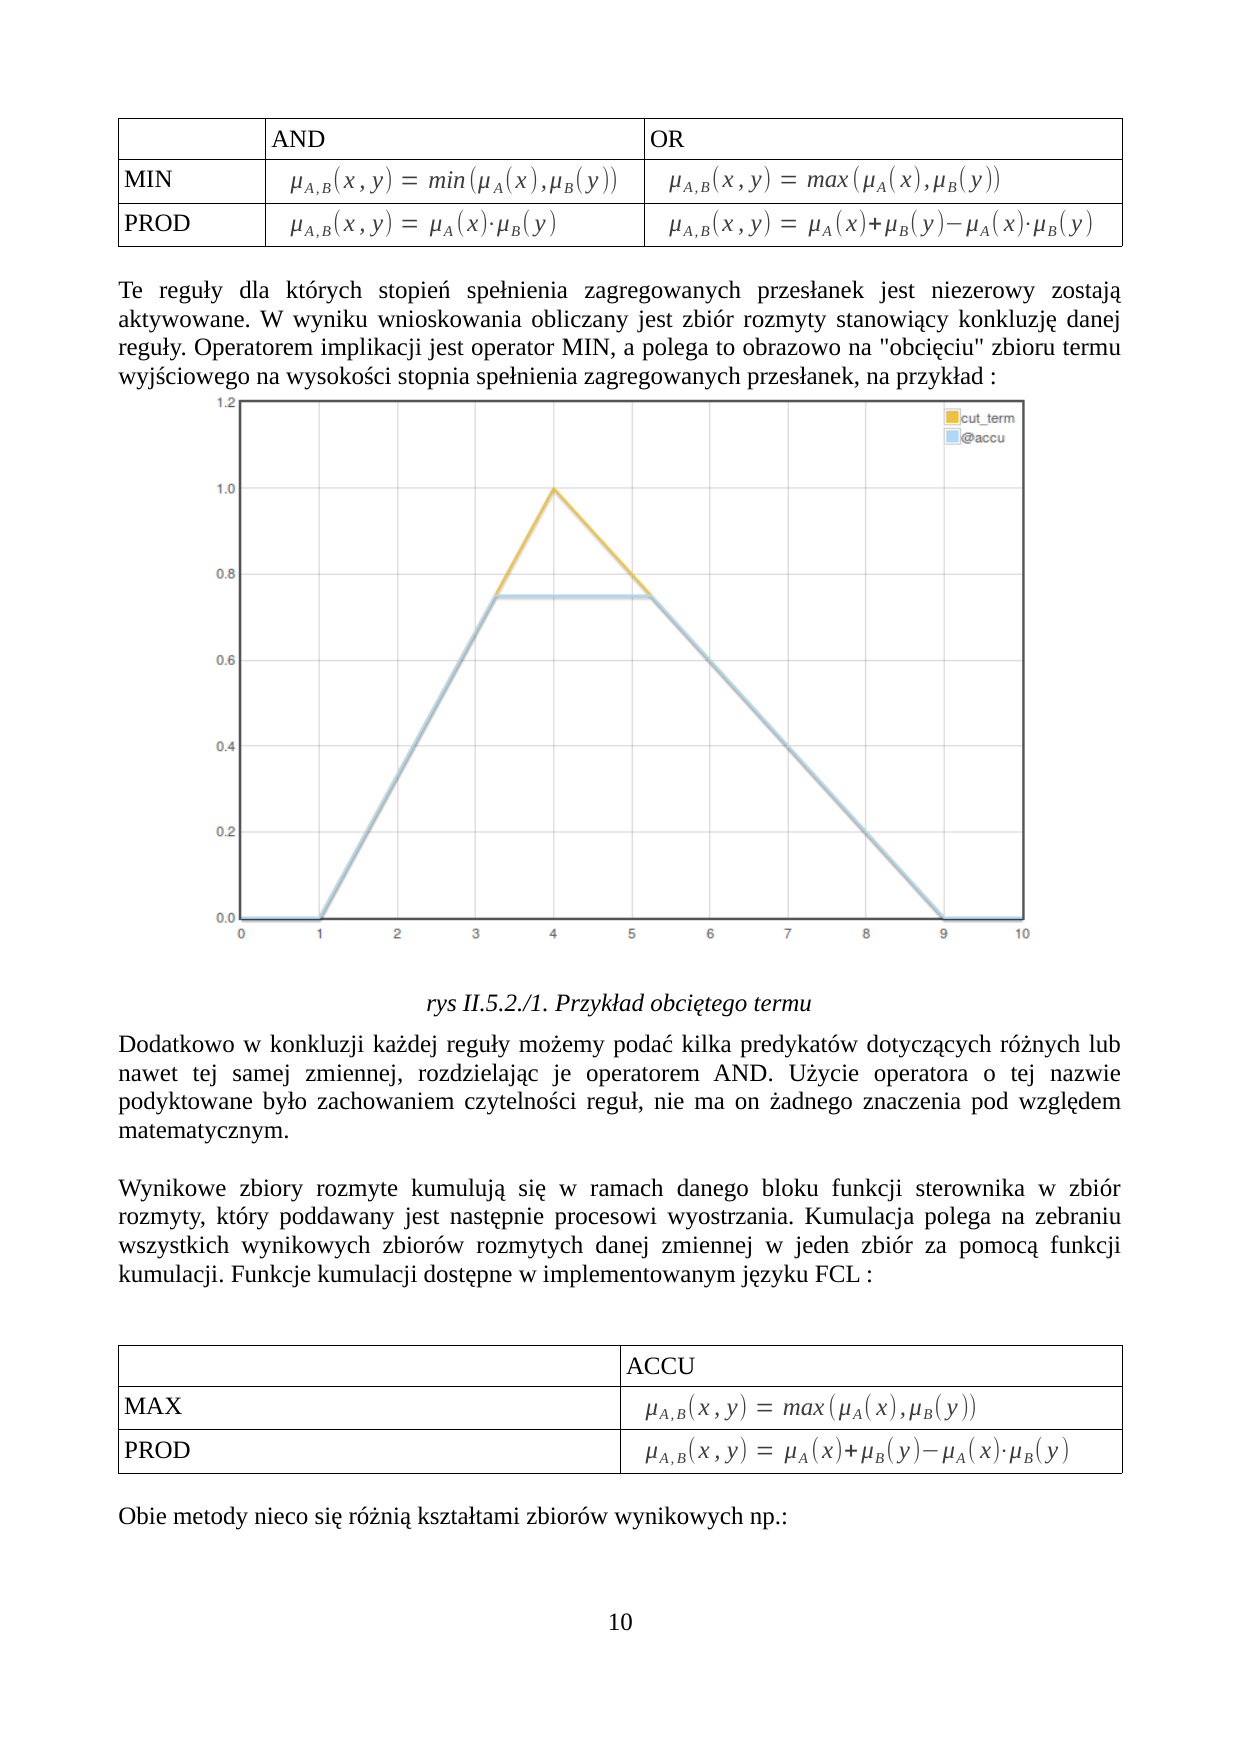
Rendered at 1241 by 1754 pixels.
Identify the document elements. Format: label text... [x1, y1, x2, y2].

table_cell [621, 1430, 1122, 1473]
table_cell PROD [119, 1430, 620, 1473]
table_header [119, 1346, 620, 1386]
table_cell MIN [119, 160, 265, 203]
table_cell [266, 204, 644, 246]
table_cell [266, 160, 644, 203]
table_header ACCU [621, 1346, 1122, 1386]
picture [194, 390, 1046, 947]
table_cell [621, 1387, 1122, 1429]
text rys II.5.2./1. Przykład obciętego termu [118, 988, 1122, 1016]
table_header AND [266, 119, 644, 158]
table_cell PROD [119, 204, 265, 246]
text Te reguły dla których stopień spełnienia zagregowanych przesłanek jest niezerowy zostają aktywowane. W wyniku wnioskowania obliczany jest zbiór rozmyty stanowiący konkluzję danej reguły. Operatorem implikacji jest operator MIN, a polega to obrazowo na "obcięciu" zbioru termu wyjściowego na wysokości stopnia spełnienia zagregowanych przesłanek, na przykład : [118, 275, 1122, 390]
text Dodatkowo w konkluzji każdej reguły możemy podać kilka predykatów dotyczących różnych lub nawet tej samej zmiennej, rozdzielając je operatorem AND. Użycie operatora o tej nazwie podyktowane było zachowaniem czytelności reguł, nie ma on żadnego znaczenia pod względem matematycznym. [118, 1029, 1122, 1144]
table_cell MAX [119, 1387, 620, 1429]
table_cell [645, 204, 1122, 246]
table_header [119, 119, 265, 158]
table_header OR [645, 119, 1122, 158]
table_cell [645, 160, 1122, 203]
text Wynikowe zbiory rozmyte kumulują się w ramach danego bloku funkcji sterownika w zbiór rozmyty, który poddawany jest następnie procesowi wyostrzania. Kumulacja polega na zebraniu wszystkich wynikowych zbiorów rozmytych danej zmiennej w jeden zbiór za pomocą funkcji kumulacji. Funkcje kumulacji dostępne w implementowanym języku FCL : [118, 1173, 1122, 1288]
text Obie metody nieco się różnią kształtami zbiorów wynikowych np.: [118, 1501, 1122, 1530]
